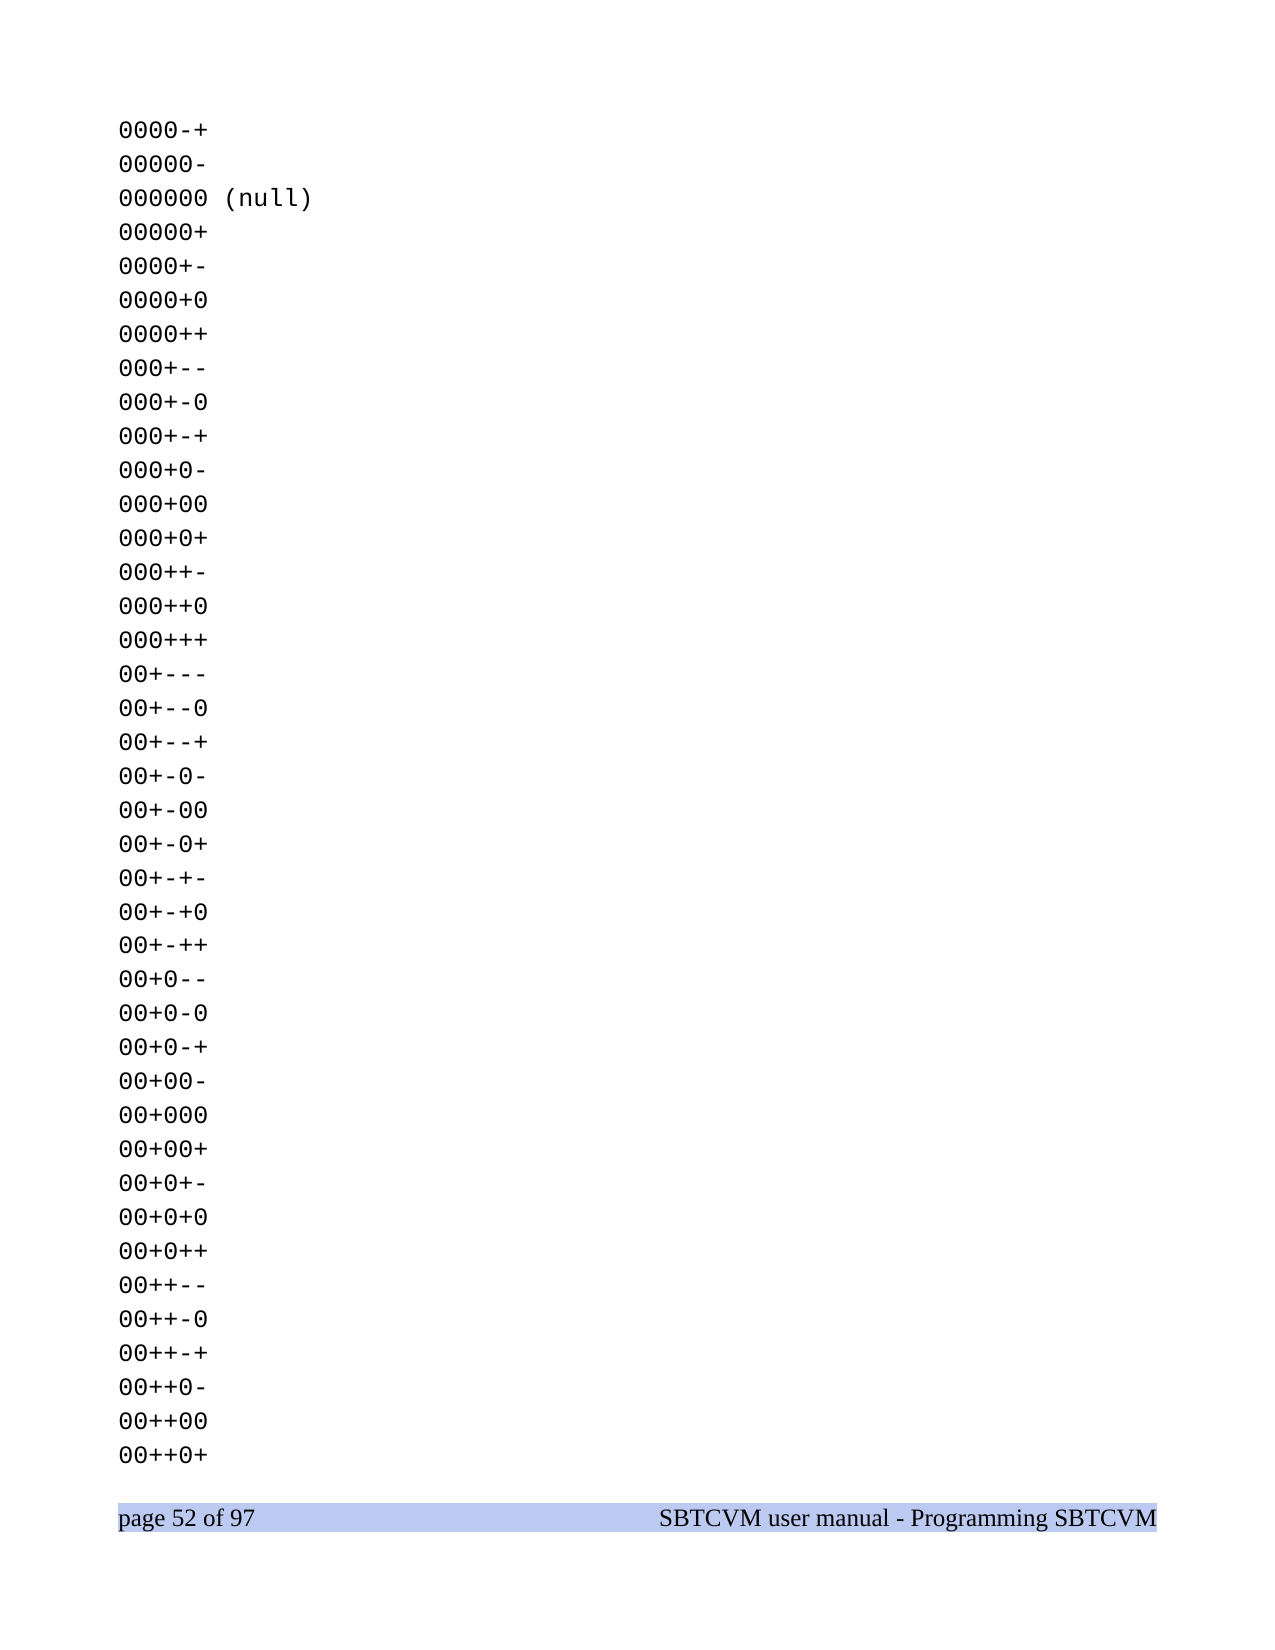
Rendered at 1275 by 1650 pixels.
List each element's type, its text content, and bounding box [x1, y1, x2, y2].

text 0000-+ 00000- 000000 (null) 00000+ 0000+- 0000+0 0000++ 000+-- 000+-0 000+-+ 000+0- 000+00 000+0+ 000++- 000++0 000+++ 00+--- 00+--0 00+--+ 00+-0- 00+-00 00+-0+ 00+-+- 00+-+0 00+-++ 00+0-- 00+0-0 00+0-+ 00+00- 00+000 00+00+ 00+0+- 00+0+0 00+0++ 00++-- 00++-0 00++-+ 00++0- 00++00 00++0+ [118, 118, 1157, 1471]
